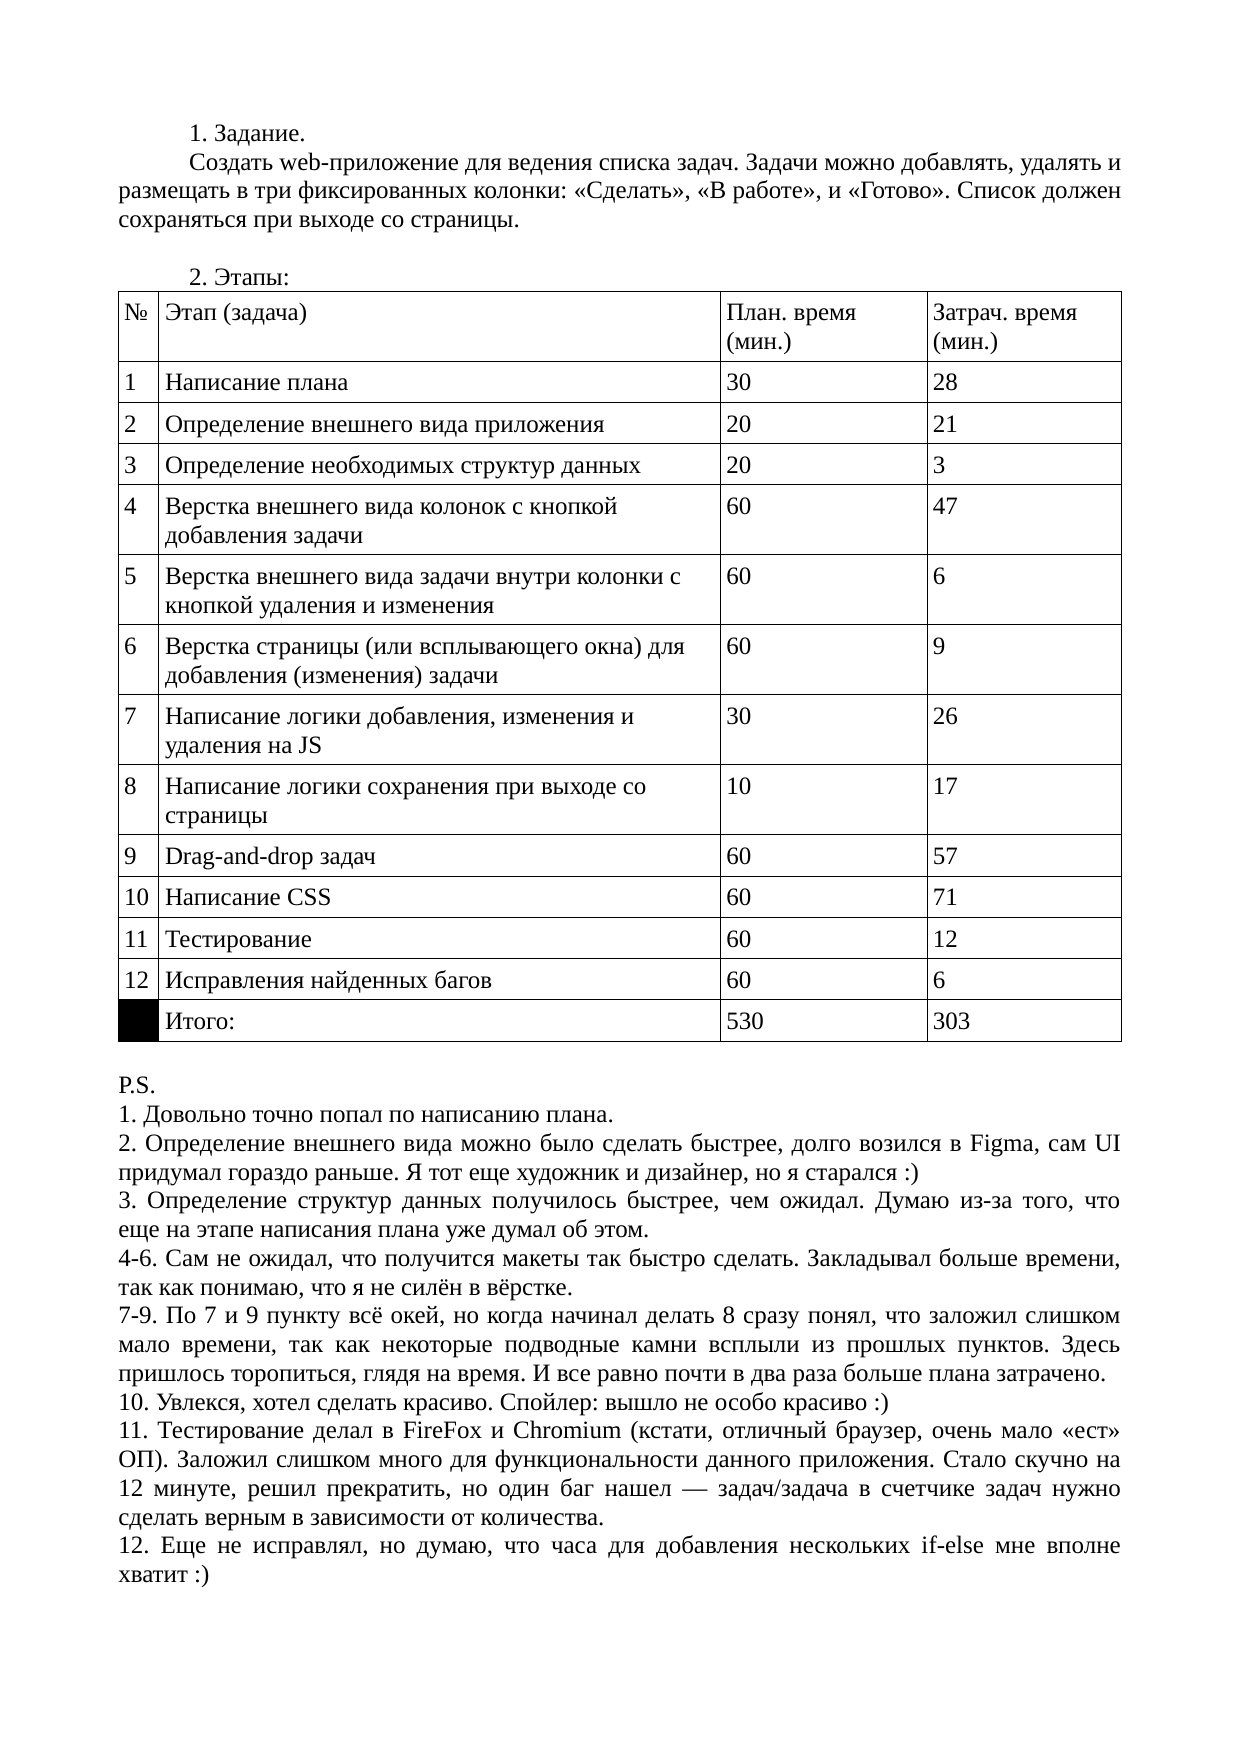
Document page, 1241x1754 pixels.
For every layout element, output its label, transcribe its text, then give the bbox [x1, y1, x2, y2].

text 2. Этапы: [118, 262, 1122, 291]
table_cell 60 [721, 555, 927, 624]
table_cell 60 [721, 877, 927, 917]
table_cell 60 [721, 835, 927, 876]
table_cell Итого: [159, 1000, 720, 1041]
text 1. Задание. [118, 118, 1122, 147]
table_cell 21 [928, 403, 1121, 443]
table_cell 530 [721, 1000, 927, 1041]
table_cell Написание логики сохранения при выходе со страницы [159, 765, 720, 834]
table_header Затрач. время (мин.) [928, 292, 1121, 361]
table_cell 57 [928, 835, 1121, 876]
table_cell 1 [119, 362, 158, 402]
table_header № [119, 292, 158, 361]
table_cell Написание CSS [159, 877, 720, 917]
table_cell 60 [721, 918, 927, 958]
text 12. Еще не исправлял, но думаю, что часа для добавления нескольких if-else мне вполне хватит :) [118, 1530, 1122, 1588]
text 2. Определение внешнего вида можно было сделать быстрее, долго возился в Figma, сам UI придумал гораздо раньше. Я тот еще художник и дизайнер, но я старался :) [118, 1128, 1122, 1185]
table_cell 6 [119, 625, 158, 694]
table_cell 60 [721, 625, 927, 694]
table_cell 26 [928, 695, 1121, 764]
text Создать web-приложение для ведения списка задач. Задачи можно добавлять, удалять и размещать в три фиксированных колонки: «Сделать», «В работе», и «Готово». Список должен сохраняться при выходе со страницы. [118, 147, 1122, 233]
table_cell Написание логики добавления, изменения и удаления на JS [159, 695, 720, 764]
table_cell Верстка внешнего вида колонок с кнопкой добавления задачи [159, 485, 720, 554]
text 3. Определение структур данных получилось быстрее, чем ожидал. Думаю из-за того, что еще на этапе написания плана уже думал об этом. [118, 1185, 1122, 1243]
table_cell Определение необходимых структур данных [159, 444, 720, 484]
table_cell Верстка страницы (или всплывающего окна) для добавления (изменения) задачи [159, 625, 720, 694]
table_cell [119, 1000, 158, 1041]
text 4-6. Сам не ожидал, что получится макеты так быстро сделать. Закладывал больше времени, так как понимаю, что я не силён в вёрстке. [118, 1243, 1122, 1300]
table_header Этап (задача) [159, 292, 720, 361]
text 11. Тестирование делал в FireFox и Chromium (кстати, отличный браузер, очень мало «ест» ОП). Заложил слишком много для функциональности данного приложения. Стало скучно на 12 минуте, решил прекратить, но один баг нашел — задач/задача в счетчике задач нужно сделать верным в зависимости от количества. [118, 1415, 1122, 1530]
table_header План. время (мин.) [721, 292, 927, 361]
table_cell 3 [928, 444, 1121, 484]
table_cell 30 [721, 695, 927, 764]
table_cell 6 [928, 959, 1121, 999]
table_cell 9 [928, 625, 1121, 694]
table_cell 10 [119, 877, 158, 917]
table_cell 30 [721, 362, 927, 402]
table_cell 5 [119, 555, 158, 624]
table_cell 9 [119, 835, 158, 876]
table_cell 12 [119, 959, 158, 999]
table_cell 8 [119, 765, 158, 834]
table_cell 17 [928, 765, 1121, 834]
table_cell 20 [721, 403, 927, 443]
table_cell Определение внешнего вида приложения [159, 403, 720, 443]
table_cell 7 [119, 695, 158, 764]
table_cell 4 [119, 485, 158, 554]
table_cell 71 [928, 877, 1121, 917]
table_cell Drag-and-drop задач [159, 835, 720, 876]
table_cell 60 [721, 485, 927, 554]
table_cell 12 [928, 918, 1121, 958]
text 7-9. По 7 и 9 пункту всё окей, но когда начинал делать 8 сразу понял, что заложил слишком мало времени, так как некоторые подводные камни всплыли из прошлых пунктов. Здесь пришлось торопиться, глядя на время. И все равно почти в два раза больше плана затрачено. [118, 1300, 1122, 1387]
table_cell Тестирование [159, 918, 720, 958]
table_cell 10 [721, 765, 927, 834]
table_cell Исправления найденных багов [159, 959, 720, 999]
table_cell 47 [928, 485, 1121, 554]
table_cell 303 [928, 1000, 1121, 1041]
table_cell Верстка внешнего вида задачи внутри колонки с кнопкой удаления и изменения [159, 555, 720, 624]
table_cell 28 [928, 362, 1121, 402]
text 10. Увлекся, хотел сделать красиво. Спойлер: вышло не особо красиво :) [118, 1387, 1122, 1415]
table_cell 60 [721, 959, 927, 999]
table_cell 11 [119, 918, 158, 958]
table_cell 3 [119, 444, 158, 484]
table_cell Написание плана [159, 362, 720, 402]
table_cell 20 [721, 444, 927, 484]
table_cell 6 [928, 555, 1121, 624]
text P.S. 1. Довольно точно попал по написанию плана. [118, 1070, 1122, 1128]
table_cell 2 [119, 403, 158, 443]
